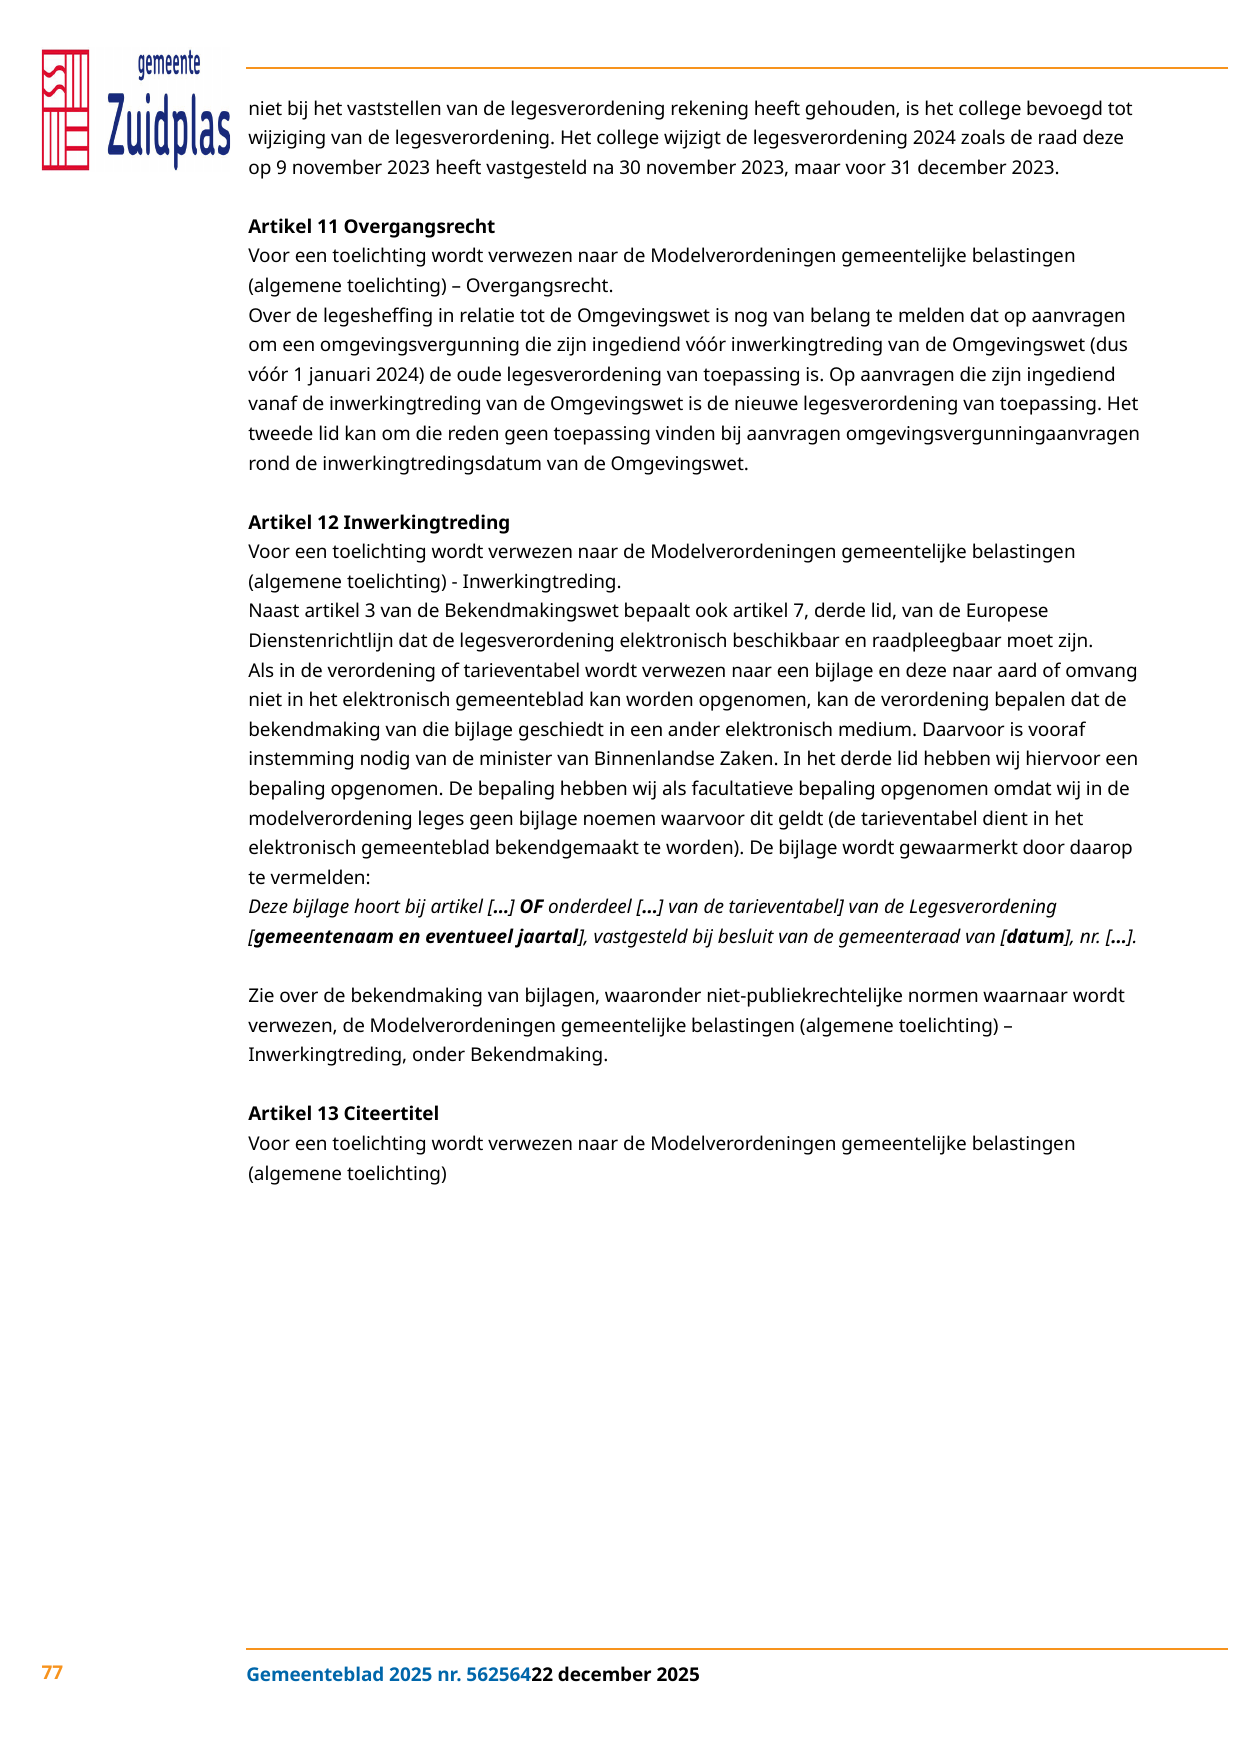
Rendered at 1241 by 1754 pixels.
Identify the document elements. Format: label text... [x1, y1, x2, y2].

text niet bij het vaststellen van de legesverordening rekening heeft gehouden, is het college bevoegd tot wijziging van de legesverordening. Het college wijzigt de legesverordening 2024 zoals de raad deze op 9 november 2023 heeft vastgesteld na 30 november 2023, maar voor 31 december 2023. [248, 95, 1152, 180]
text Zie over de bekendmaking van bijlagen, waaronder niet-publiekrechtelijke normen waarnaar wordt verwezen, de Modelverordeningen gemeentelijke belastingen (algemene toelichting) – Inwerkingtreding, onder Bekendmaking. [248, 982, 1152, 1067]
text Artikel 11 Overgangsrecht [248, 213, 1152, 239]
text Artikel 13 Citeertitel [248, 1101, 1152, 1126]
text Artikel 12 Inwerkingtreding [248, 509, 1152, 535]
text Als in de verordening of tarieventabel wordt verwezen naar een bijlage en deze naar aard of omvang niet in het elektronisch gemeenteblad kan worden opgenomen, kan de verordening bepalen dat de bekendmaking van die bijlage geschiedt in een ander elektronisch medium. Daarvoor is vooraf instemming nodig van de minister van Binnenlandse Zaken. In het derde lid hebben wij hiervoor een bepaling opgenomen. De bepaling hebben wij als facultatieve bepaling opgenomen omdat wij in de modelverordening leges geen bijlage noemen waarvoor dit geldt (de tarieventabel dient in het elektronisch gemeenteblad bekendgemaakt te worden). De bijlage wordt gewaarmerkt door daarop te vermelden: [248, 657, 1152, 890]
text Voor een toelichting wordt verwezen naar de Modelverordeningen gemeentelijke belastingen (algemene toelichting) – Overgangsrecht. [248, 243, 1152, 298]
text Voor een toelichting wordt verwezen naar de Modelverordeningen gemeentelijke belastingen (algemene toelichting) [248, 1130, 1152, 1186]
text Naast artikel 3 van de Bekendmakingswet bepaalt ook artikel 7, derde lid, van de Europese Dienstenrichtlijn dat de legesverordening elektronisch beschikbaar en raadpleegbaar moet zijn. [248, 598, 1152, 653]
picture [41, 47, 231, 172]
text Deze bijlage hoort bij artikel […] OF onderdeel […] van de tarieventabel] van de Legesverordening [gemeentenaam en eventueel jaartal], vastgesteld bij besluit van de gemeenteraad van [datum], nr. […]. [248, 893, 1152, 949]
text Over de legesheffing in relatie tot de Omgevingswet is nog van belang te melden dat op aanvragen om een omgevingsvergunning die zijn ingediend vóór inwerkingtreding van de Omgevingswet (dus vóór 1 januari 2024) de oude legesverordening van toepassing is. Op aanvragen die zijn ingediend vanaf de inwerkingtreding van de Omgevingswet is de nieuwe legesverordening van toepassing. Het tweede lid kan om die reden geen toepassing vinden bij aanvragen omgevingsvergunningaanvragen rond de inwerkingtredingsdatum van de Omgevingswet. [248, 302, 1152, 476]
text Voor een toelichting wordt verwezen naar de Modelverordeningen gemeentelijke belastingen (algemene toelichting) - Inwerkingtreding. [248, 538, 1152, 594]
